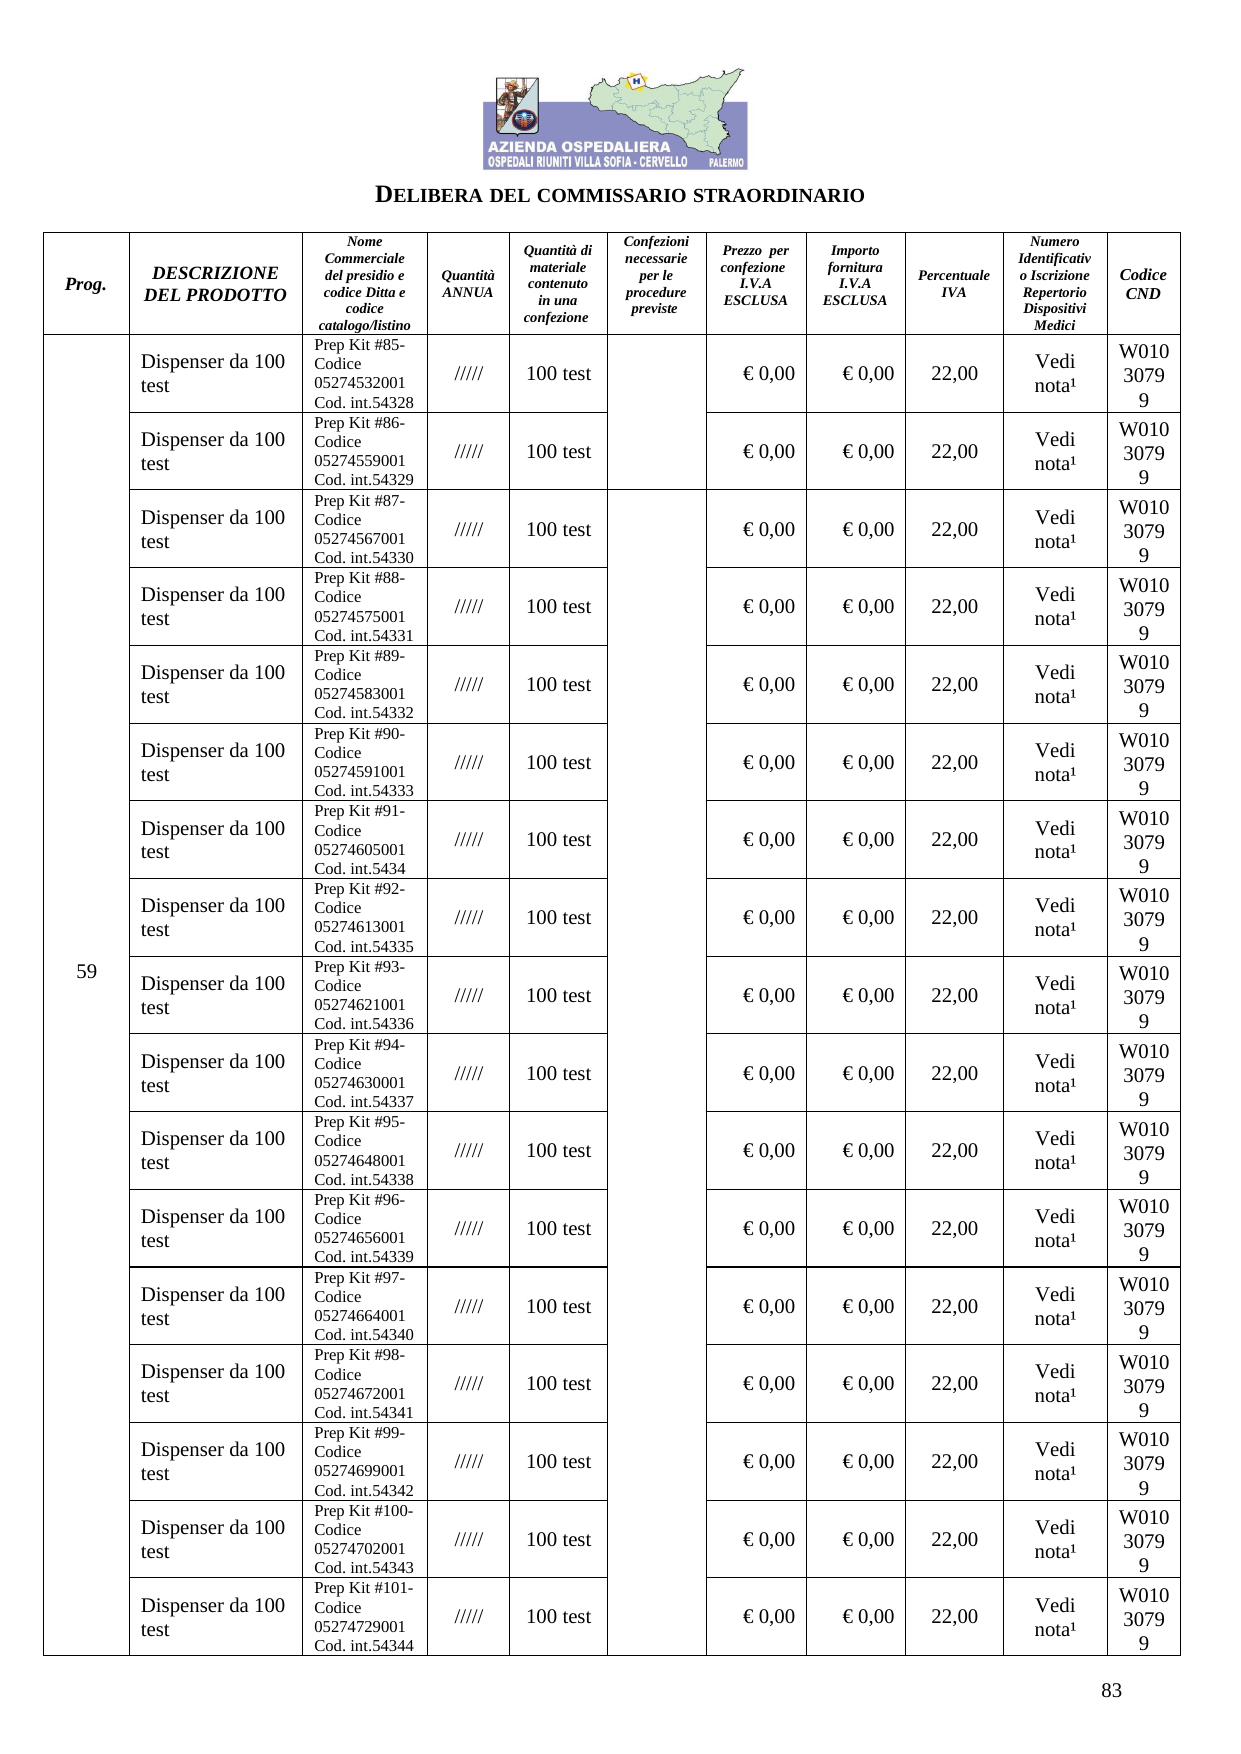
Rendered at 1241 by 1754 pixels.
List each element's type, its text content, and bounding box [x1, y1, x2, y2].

table_cell W01030799 [1108, 413, 1180, 489]
table_cell Prep Kit #98- Codice 05274672001 Cod. int.54341 [303, 1345, 427, 1422]
table_cell 100 test [510, 801, 607, 878]
table_cell Dispenser da 100 test [130, 1268, 302, 1344]
table_cell € 0,00 [807, 490, 905, 567]
table_cell Prep Kit #94- Codice 05274630001 Cod. int.54337 [303, 1034, 427, 1111]
table_cell W01030799 [1108, 1578, 1180, 1655]
table_cell Vedi nota¹ [1004, 335, 1107, 412]
table_cell ///// [428, 1190, 509, 1266]
table_cell Vedi nota¹ [1004, 801, 1107, 878]
table_cell 22,00 [906, 1268, 1003, 1344]
table_cell Prep Kit #89- Codice 05274583001 Cod. int.54332 [303, 646, 427, 722]
table_cell W01030799 [1108, 1034, 1180, 1111]
table_cell Dispenser da 100 test [130, 1034, 302, 1111]
table_cell Vedi nota¹ [1004, 1112, 1107, 1189]
table_cell Dispenser da 100 test [130, 1345, 302, 1422]
table_cell € 0,00 [707, 1423, 806, 1499]
table_cell 22,00 [906, 1578, 1003, 1655]
table_cell Prep Kit #100- Codice 05274702001 Cod. int.54343 [303, 1501, 427, 1577]
table_cell Dispenser da 100 test [130, 490, 302, 567]
table_cell € 0,00 [807, 1501, 905, 1577]
table_cell [608, 490, 706, 1655]
table_header Quantità di materiale contenuto in una confezione [510, 233, 607, 334]
table_cell 22,00 [906, 490, 1003, 567]
table_cell € 0,00 [707, 957, 806, 1033]
table_cell 100 test [510, 490, 607, 567]
table_cell Prep Kit #88- Codice 05274575001 Cod. int.54331 [303, 568, 427, 645]
table_cell € 0,00 [707, 1501, 806, 1577]
table_cell Vedi nota¹ [1004, 646, 1107, 722]
table_cell Dispenser da 100 test [130, 957, 302, 1033]
table_cell Prep Kit #91- Codice 05274605001 Cod. int.5434 [303, 801, 427, 878]
table_cell € 0,00 [707, 1578, 806, 1655]
table_cell Prep Kit #87- Codice 05274567001 Cod. int.54330 [303, 490, 427, 567]
table_cell 22,00 [906, 335, 1003, 412]
table_cell Vedi nota¹ [1004, 1423, 1107, 1499]
table_cell Vedi nota¹ [1004, 1345, 1107, 1422]
table_cell € 0,00 [707, 568, 806, 645]
table_cell W01030799 [1108, 568, 1180, 645]
table_cell Prep Kit #97- Codice 05274664001 Cod. int.54340 [303, 1268, 427, 1344]
table_cell 22,00 [906, 1501, 1003, 1577]
table_cell 22,00 [906, 413, 1003, 489]
table_cell 22,00 [906, 724, 1003, 800]
table_cell Dispenser da 100 test [130, 413, 302, 489]
table_header Prezzo per confezione I.V.A ESCLUSA [707, 233, 806, 334]
table_cell ///// [428, 1345, 509, 1422]
table_cell 100 test [510, 568, 607, 645]
table_cell ///// [428, 1578, 509, 1655]
table_cell 100 test [510, 646, 607, 722]
table_cell Vedi nota¹ [1004, 1034, 1107, 1111]
table_cell Vedi nota¹ [1004, 413, 1107, 489]
table_cell 22,00 [906, 801, 1003, 878]
table_header Quantità ANNUA [428, 233, 509, 334]
table_cell € 0,00 [807, 724, 905, 800]
table_cell Prep Kit #93- Codice 05274621001 Cod. int.54336 [303, 957, 427, 1033]
table_cell € 0,00 [707, 1268, 806, 1344]
table_cell W01030799 [1108, 724, 1180, 800]
table_cell 100 test [510, 413, 607, 489]
table_cell 22,00 [906, 646, 1003, 722]
table_header Codice CND [1108, 233, 1180, 334]
table_cell ///// [428, 1501, 509, 1577]
table_header Nome Commerciale del presidio e codice Ditta e codice catalogo/listino [303, 233, 427, 334]
table_cell Prep Kit #96- Codice 05274656001 Cod. int.54339 [303, 1190, 427, 1266]
table_cell Dispenser da 100 test [130, 879, 302, 956]
table_cell € 0,00 [807, 879, 905, 956]
table_cell € 0,00 [707, 335, 806, 412]
table_cell 100 test [510, 335, 607, 412]
table_cell W01030799 [1108, 335, 1180, 412]
table_cell 100 test [510, 1423, 607, 1499]
table_cell € 0,00 [707, 1112, 806, 1189]
table_cell 22,00 [906, 1112, 1003, 1189]
table_cell € 0,00 [707, 1034, 806, 1111]
table_cell ///// [428, 413, 509, 489]
table_cell Dispenser da 100 test [130, 335, 302, 412]
table_cell € 0,00 [807, 568, 905, 645]
table_cell W01030799 [1108, 957, 1180, 1033]
table_cell Dispenser da 100 test [130, 646, 302, 722]
table_header Prog. [44, 233, 129, 334]
table_cell W01030799 [1108, 1423, 1180, 1499]
table_header Percentuale IVA [906, 233, 1003, 334]
table_cell W01030799 [1108, 801, 1180, 878]
table_cell 100 test [510, 1112, 607, 1189]
table_cell Vedi nota¹ [1004, 1268, 1107, 1344]
table_cell 22,00 [906, 568, 1003, 645]
table_cell ///// [428, 1423, 509, 1499]
table_cell Dispenser da 100 test [130, 568, 302, 645]
table_cell € 0,00 [807, 1268, 905, 1344]
table_cell 22,00 [906, 1423, 1003, 1499]
table_cell 100 test [510, 1345, 607, 1422]
table_cell ///// [428, 646, 509, 722]
table_cell € 0,00 [807, 801, 905, 878]
table_cell W01030799 [1108, 490, 1180, 567]
table_cell € 0,00 [707, 490, 806, 567]
table_cell Vedi nota¹ [1004, 957, 1107, 1033]
table_cell 100 test [510, 1578, 607, 1655]
table_cell W01030799 [1108, 1345, 1180, 1422]
table_cell Prep Kit #85- Codice 05274532001 Cod. int.54328 [303, 335, 427, 412]
table_cell W01030799 [1108, 1190, 1180, 1266]
table_cell ///// [428, 490, 509, 567]
table_header Confezioni necessarie per le procedure previste [608, 233, 706, 334]
table_cell € 0,00 [707, 1345, 806, 1422]
table_cell 100 test [510, 1501, 607, 1577]
table_cell € 0,00 [807, 1423, 905, 1499]
table_cell Prep Kit #99- Codice 05274699001 Cod. int.54342 [303, 1423, 427, 1499]
table_cell Dispenser da 100 test [130, 724, 302, 800]
table_cell Vedi nota¹ [1004, 1501, 1107, 1577]
table_cell € 0,00 [807, 646, 905, 722]
table_cell € 0,00 [707, 879, 806, 956]
table_cell Dispenser da 100 test [130, 801, 302, 878]
table_cell ///// [428, 335, 509, 412]
table_cell Prep Kit #90- Codice 05274591001 Cod. int.54333 [303, 724, 427, 800]
table_cell Vedi nota¹ [1004, 1578, 1107, 1655]
table_cell Dispenser da 100 test [130, 1501, 302, 1577]
table_cell ///// [428, 1034, 509, 1111]
table_cell € 0,00 [807, 413, 905, 489]
table_cell Vedi nota¹ [1004, 1190, 1107, 1266]
table_cell 59 [44, 335, 129, 1655]
table_cell € 0,00 [707, 1190, 806, 1266]
table_cell Vedi nota¹ [1004, 724, 1107, 800]
table_cell ///// [428, 1112, 509, 1189]
table_cell 100 test [510, 1190, 607, 1266]
table_cell ///// [428, 724, 509, 800]
table_cell 100 test [510, 879, 607, 956]
table_cell Dispenser da 100 test [130, 1112, 302, 1189]
table_header Numero Identificativo Iscrizione Repertorio Dispositivi Medici [1004, 233, 1107, 334]
table_cell 22,00 [906, 879, 1003, 956]
table_cell W01030799 [1108, 1268, 1180, 1344]
table_cell € 0,00 [807, 1578, 905, 1655]
table_cell Prep Kit #92- Codice 05274613001 Cod. int.54335 [303, 879, 427, 956]
table_cell ///// [428, 957, 509, 1033]
table_cell 22,00 [906, 1190, 1003, 1266]
table_cell € 0,00 [807, 335, 905, 412]
table_cell Vedi nota¹ [1004, 879, 1107, 956]
table_cell [608, 335, 706, 489]
table_cell W01030799 [1108, 646, 1180, 722]
table_cell € 0,00 [807, 1112, 905, 1189]
table_cell Vedi nota¹ [1004, 568, 1107, 645]
table_cell € 0,00 [807, 957, 905, 1033]
table_cell Dispenser da 100 test [130, 1190, 302, 1266]
table_cell 100 test [510, 1034, 607, 1111]
table_header DESCRIZIONE DEL PRODOTTO [130, 233, 302, 334]
table_cell ///// [428, 801, 509, 878]
table_cell Dispenser da 100 test [130, 1578, 302, 1655]
table_cell Prep Kit #86- Codice 05274559001 Cod. int.54329 [303, 413, 427, 489]
table_cell € 0,00 [807, 1034, 905, 1111]
table_cell ///// [428, 568, 509, 645]
table_cell € 0,00 [807, 1345, 905, 1422]
table_cell € 0,00 [707, 801, 806, 878]
table_cell Prep Kit #101- Codice 05274729001 Cod. int.54344 [303, 1578, 427, 1655]
table_cell 100 test [510, 1268, 607, 1344]
table_header Importo fornitura I.V.A ESCLUSA [807, 233, 905, 334]
table_cell W01030799 [1108, 879, 1180, 956]
table_cell W01030799 [1108, 1501, 1180, 1577]
table_cell 22,00 [906, 1345, 1003, 1422]
table_cell Prep Kit #95- Codice 05274648001 Cod. int.54338 [303, 1112, 427, 1189]
table_cell 100 test [510, 957, 607, 1033]
table_cell € 0,00 [707, 646, 806, 722]
table_cell 22,00 [906, 1034, 1003, 1111]
table_cell ///// [428, 879, 509, 956]
table_cell € 0,00 [807, 1190, 905, 1266]
table_cell € 0,00 [707, 413, 806, 489]
table_cell ///// [428, 1268, 509, 1344]
table_cell € 0,00 [707, 724, 806, 800]
table_cell W01030799 [1108, 1112, 1180, 1189]
table_cell Vedi nota¹ [1004, 490, 1107, 567]
table_cell Dispenser da 100 test [130, 1423, 302, 1499]
table_cell 22,00 [906, 957, 1003, 1033]
table_cell 100 test [510, 724, 607, 800]
